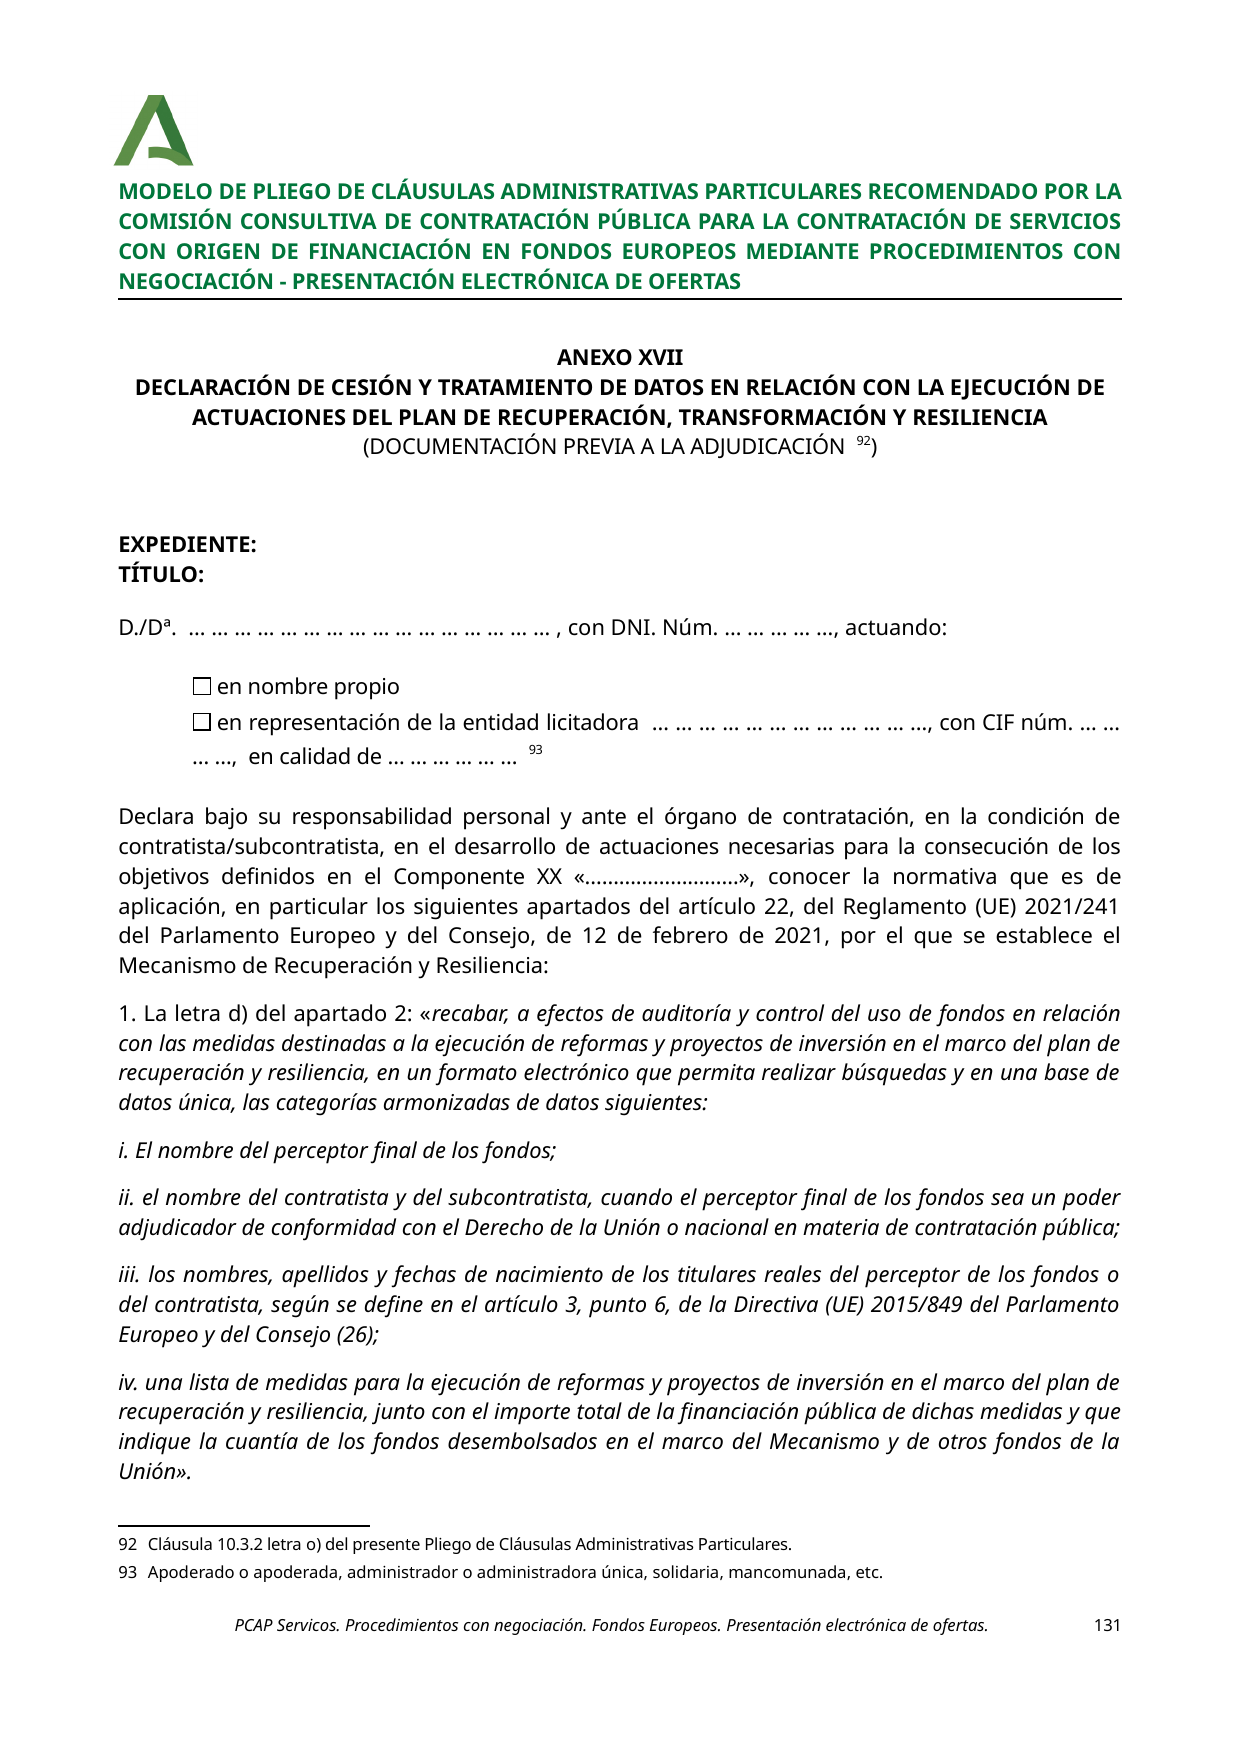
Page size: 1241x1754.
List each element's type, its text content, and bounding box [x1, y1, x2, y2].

text Apoderado o apoderada, administrador o administradora única, solidaria, mancomunada, etc. [118, 1561, 1122, 1584]
text Declara bajo su responsabilidad personal y ante el órgano de contratación, en la condición de contratista/subcontratista, en el desarrollo de actuaciones necesarias para la consecución de los objetivos definidos en el Componente XX «………………………», conocer la normativa que es de aplicación, en particular los siguientes apartados del artículo 22, del Reglamento (UE) 2021/241 del Parlamento Europeo y del Consejo, de 12 de febrero de 2021, por el que se establece el Mecanismo de Recuperación y Resiliencia: [118, 801, 1122, 980]
text EXPEDIENTE: [118, 529, 1122, 559]
text ii. el nombre del contratista y del subcontratista, cuando el perceptor final de los fondos sea un poder adjudicador de conformidad con el Derecho de la Unión o nacional en materia de contratación pública; [118, 1182, 1122, 1242]
text iii. los nombres, apellidos y fechas de nacimiento de los titulares reales del perceptor de los fondos o del contratista, según se define en el artículo 3, punto 6, de la Directiva (UE) 2015/849 del Parlamento Europeo y del Consejo (26); [118, 1259, 1122, 1349]
text D./Dª. … … … … … … … … … … … … … … … … , con DNI. Núm. … … … … …, actuando: [118, 612, 1122, 641]
picture [109, 91, 198, 170]
text 1. La letra d) del apartado 2: «recabar, a efectos de auditoría y control del uso de fondos en relación con las medidas destinadas a la ejecución de reformas y proyectos de inversión en el marco del plan de recuperación y resiliencia, en un formato electrónico que permita realizar búsquedas y en una base de datos única, las categorías armonizadas de datos siguientes: [118, 998, 1122, 1117]
text TÍTULO: [118, 559, 1122, 589]
text Cláusula 10.3.2 letra o) del presente Pliego de Cláusulas Administrativas Particulares. [118, 1532, 1122, 1555]
text ANEXO XVII [118, 342, 1122, 372]
text iv. una lista de medidas para la ejecución de reformas y proyectos de inversión en el marco del plan de recuperación y resiliencia, junto con el importe total de la financiación pública de dichas medidas y que indique la cuantía de los fondos desembolsados en el marco del Mecanismo y de otros fondos de la Unión». [118, 1367, 1122, 1486]
text en nombre propio [192, 671, 1122, 701]
text i. El nombre del perceptor final de los fondos; [118, 1135, 1122, 1164]
text MODELO DE PLIEGO DE CLÁUSULAS ADMINISTRATIVAS PARTICULARES RECOMENDADO POR LA COMISIÓN CONSULTIVA DE CONTRATACIÓN PÚBLICA PARA LA CONTRATACIÓN DE SERVICIOS CON ORIGEN DE FINANCIACIÓN EN FONDOS EUROPEOS MEDIANTE PROCEDIMIENTOS CON NEGOCIACIÓN - PRESENTACIÓN ELECTRÓNICA DE OFERTAS [118, 176, 1122, 298]
text DECLARACIÓN DE CESIÓN Y TRATAMIENTO DE DATOS EN RELACIÓN CON LA EJECUCIÓN DE ACTUACIONES DEL PLAN DE RECUPERACIÓN, TRANSFORMACIÓN Y RESILIENCIA [118, 372, 1122, 431]
text en representación de la entidad licitadora … … … … … … … … … … … …, con CIF núm. … … … …, en calidad de … … … … … … [192, 707, 1122, 771]
text (DOCUMENTACIÓN PREVIA A LA ADJUDICACIÓN ) [118, 431, 1122, 461]
